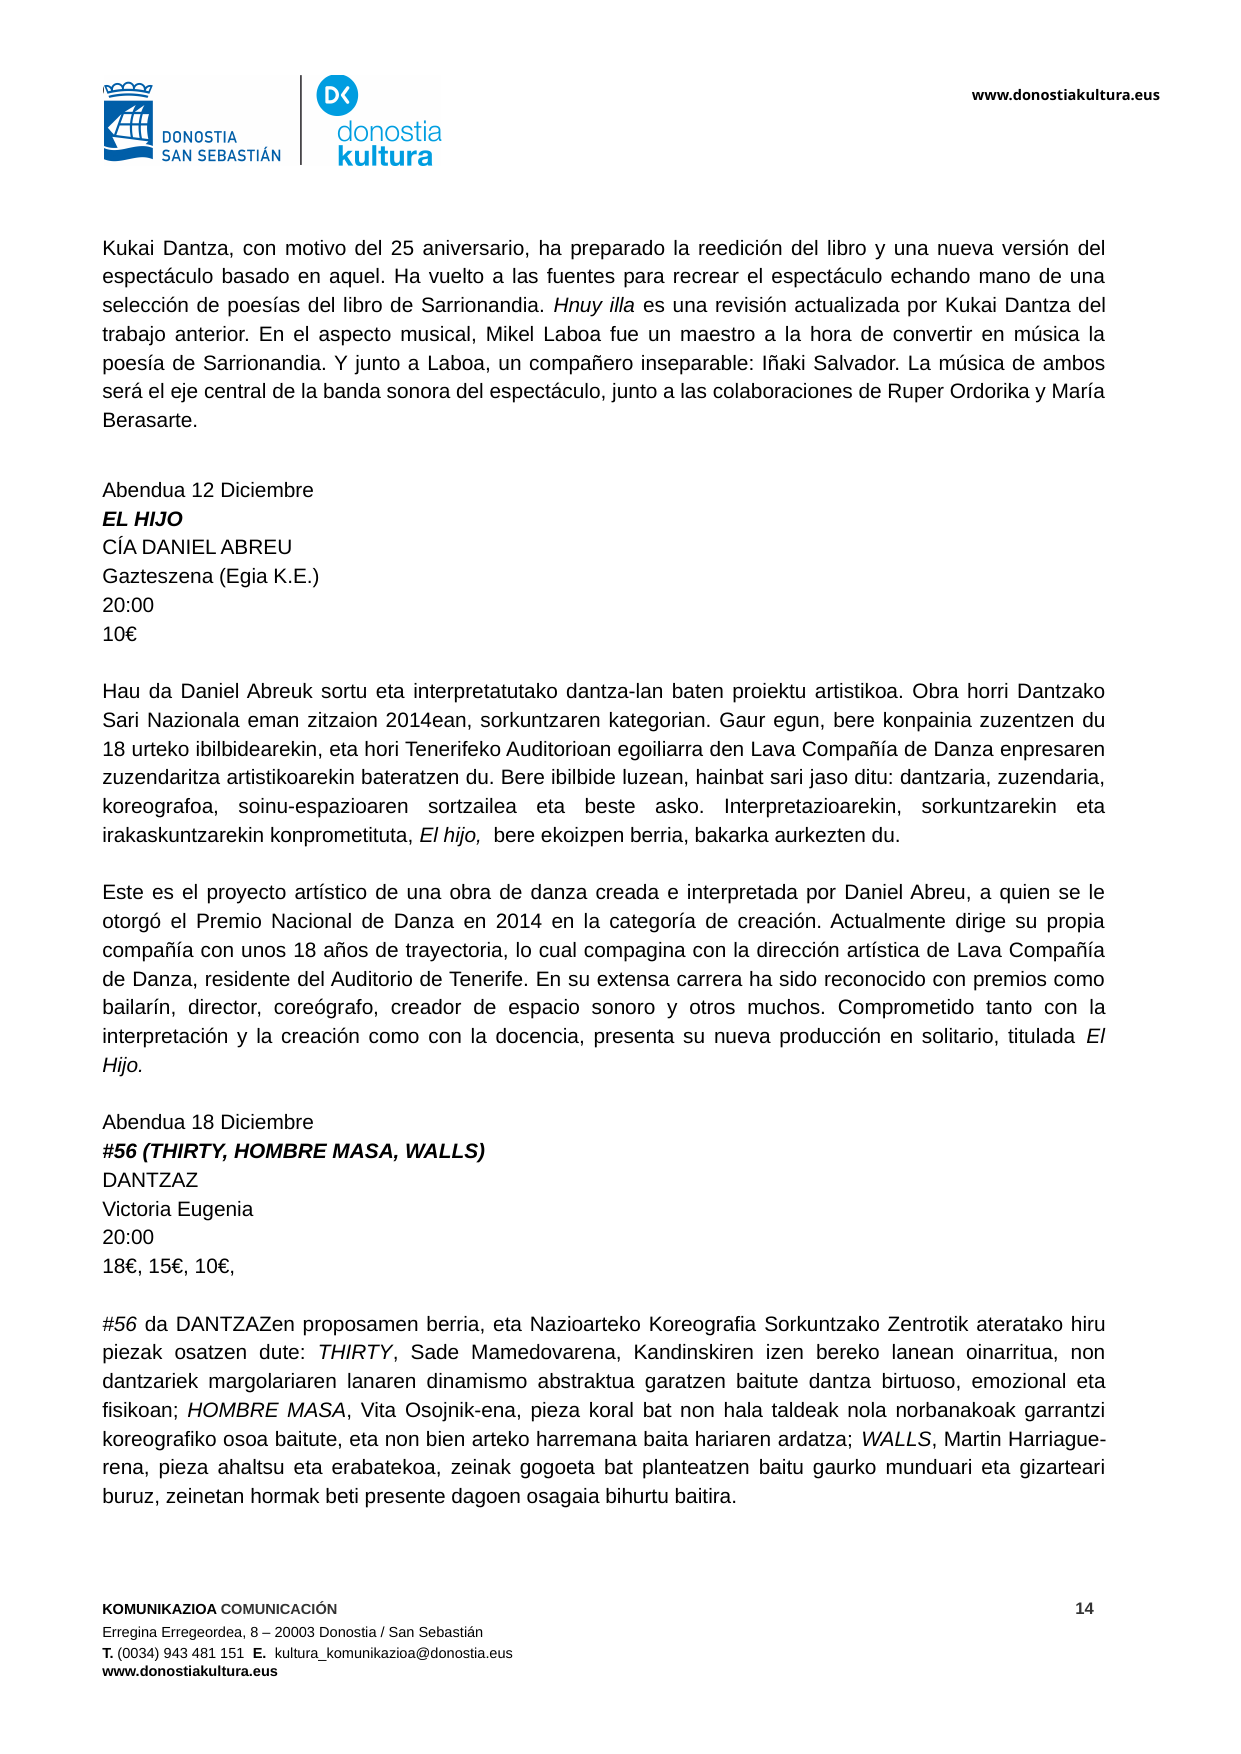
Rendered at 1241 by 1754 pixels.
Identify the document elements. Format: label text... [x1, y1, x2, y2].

picture [326, 87, 338, 103]
text 10€ [102, 621, 1074, 645]
text 20:00 [102, 593, 1074, 617]
text Gazteszena (Egia K.E.) [102, 564, 1074, 588]
text Abendua 18 Diciembre [102, 1110, 1107, 1134]
text 18€, 15€, 10€, [102, 1254, 1107, 1278]
picture [342, 87, 348, 103]
text #56 da DANTZAZen proposamen berria, eta Nazioarteko Koreografia Sorkuntzako Zentrotik ateratako hiru piezak osatzen dute: THIRTY, Sade Mamedovarena, Kandinskiren izen bereko lanean oinarritua, non dantzariek margolariaren lanaren dinamismo abstraktua garatzen baitute dantza birtuoso, emozional eta fisikoan; HOMBRE MASA, Vita Osojnik-ena, pieza koral bat non hala taldeak nola norbanakoak garrantzi koreografiko osoa baitute, eta non bien arteko harremana baita hariaren ardatza; WALLS, Martin Harriague-rena, pieza ahaltsu eta erabatekoa, zeinak gogoeta bat planteatzen baitu gaurko munduari eta gizarteari buruz, zeinetan hormak beti presente dagoen osagaia bihurtu baitira. [102, 1311, 1107, 1508]
text Abendua 12 Diciembre [102, 478, 1107, 502]
text CíA DANIEL ABREU [102, 535, 1074, 559]
text #56 (THIRTY, HOMBRE MASA, WALLS) [102, 1139, 1107, 1163]
text EL HIJO [102, 506, 1074, 530]
picture [104, 75, 442, 166]
text Hau da Daniel Abreuk sortu eta interpretatutako dantza-lan baten proiektu artistikoa. Obra horri Dantzako Sari Nazionala eman zitzaion 2014ean, sorkuntzaren kategorian. Gaur egun, bere konpainia zuzentzen du 18 urteko ibilbidearekin, eta hori Tenerifeko Auditorioan egoiliarra den Lava Compañía de Danza enpresaren zuzendaritza artistikoarekin bateratzen du. Bere ibilbide luzean, hainbat sari jaso ditu: dantzaria, zuzendaria, koreografoa, soinu-espazioaren sortzailea eta beste asko. Interpretazioarekin, sorkuntzarekin eta irakaskuntzarekin konprometituta, El hijo, bere ekoizpen berria, bakarka aurkezten du. [102, 679, 1107, 847]
text Victoria Eugenia [102, 1196, 1107, 1220]
text 20:00 [102, 1225, 1107, 1249]
text Este es el proyecto artístico de una obra de danza creada e interpretada por Daniel Abreu, a quien se le otorgó el Premio Nacional de Danza en 2014 en la categoría de creación. Actualmente dirige su propia compañía con unos 18 años de trayectoria, lo cual compagina con la dirección artística de Lava Compañía de Danza, residente del Auditorio de Tenerife. En su extensa carrera ha sido reconocido con premios como bailarín, director, coreógrafo, creador de espacio sonoro y otros muchos. Comprometido tanto con la interpretación y la creación como con la docencia, presenta su nueva producción en solitario, titulada El Hijo. [102, 880, 1107, 1077]
text Kukai Dantza, con motivo del 25 aniversario, ha preparado la reedición del libro y una nueva versión del espectáculo basado en aquel. Ha vuelto a las fuentes para recrear el espectáculo echando mano de una selección de poesías del libro de Sarrionandia. Hnuy illa es una revisión actualizada por Kukai Dantza del trabajo anterior. En el aspecto musical, Mikel Laboa fue un maestro a la hora de convertir en música la poesía de Sarrionandia. Y junto a Laboa, un compañero inseparable: Iñaki Salvador. La música de ambos será el eje central de la banda sonora del espectáculo, junto a las colaboraciones de Ruper Ordorika y María Berasarte. [102, 236, 1107, 432]
text DANTZAZ [102, 1168, 1107, 1192]
